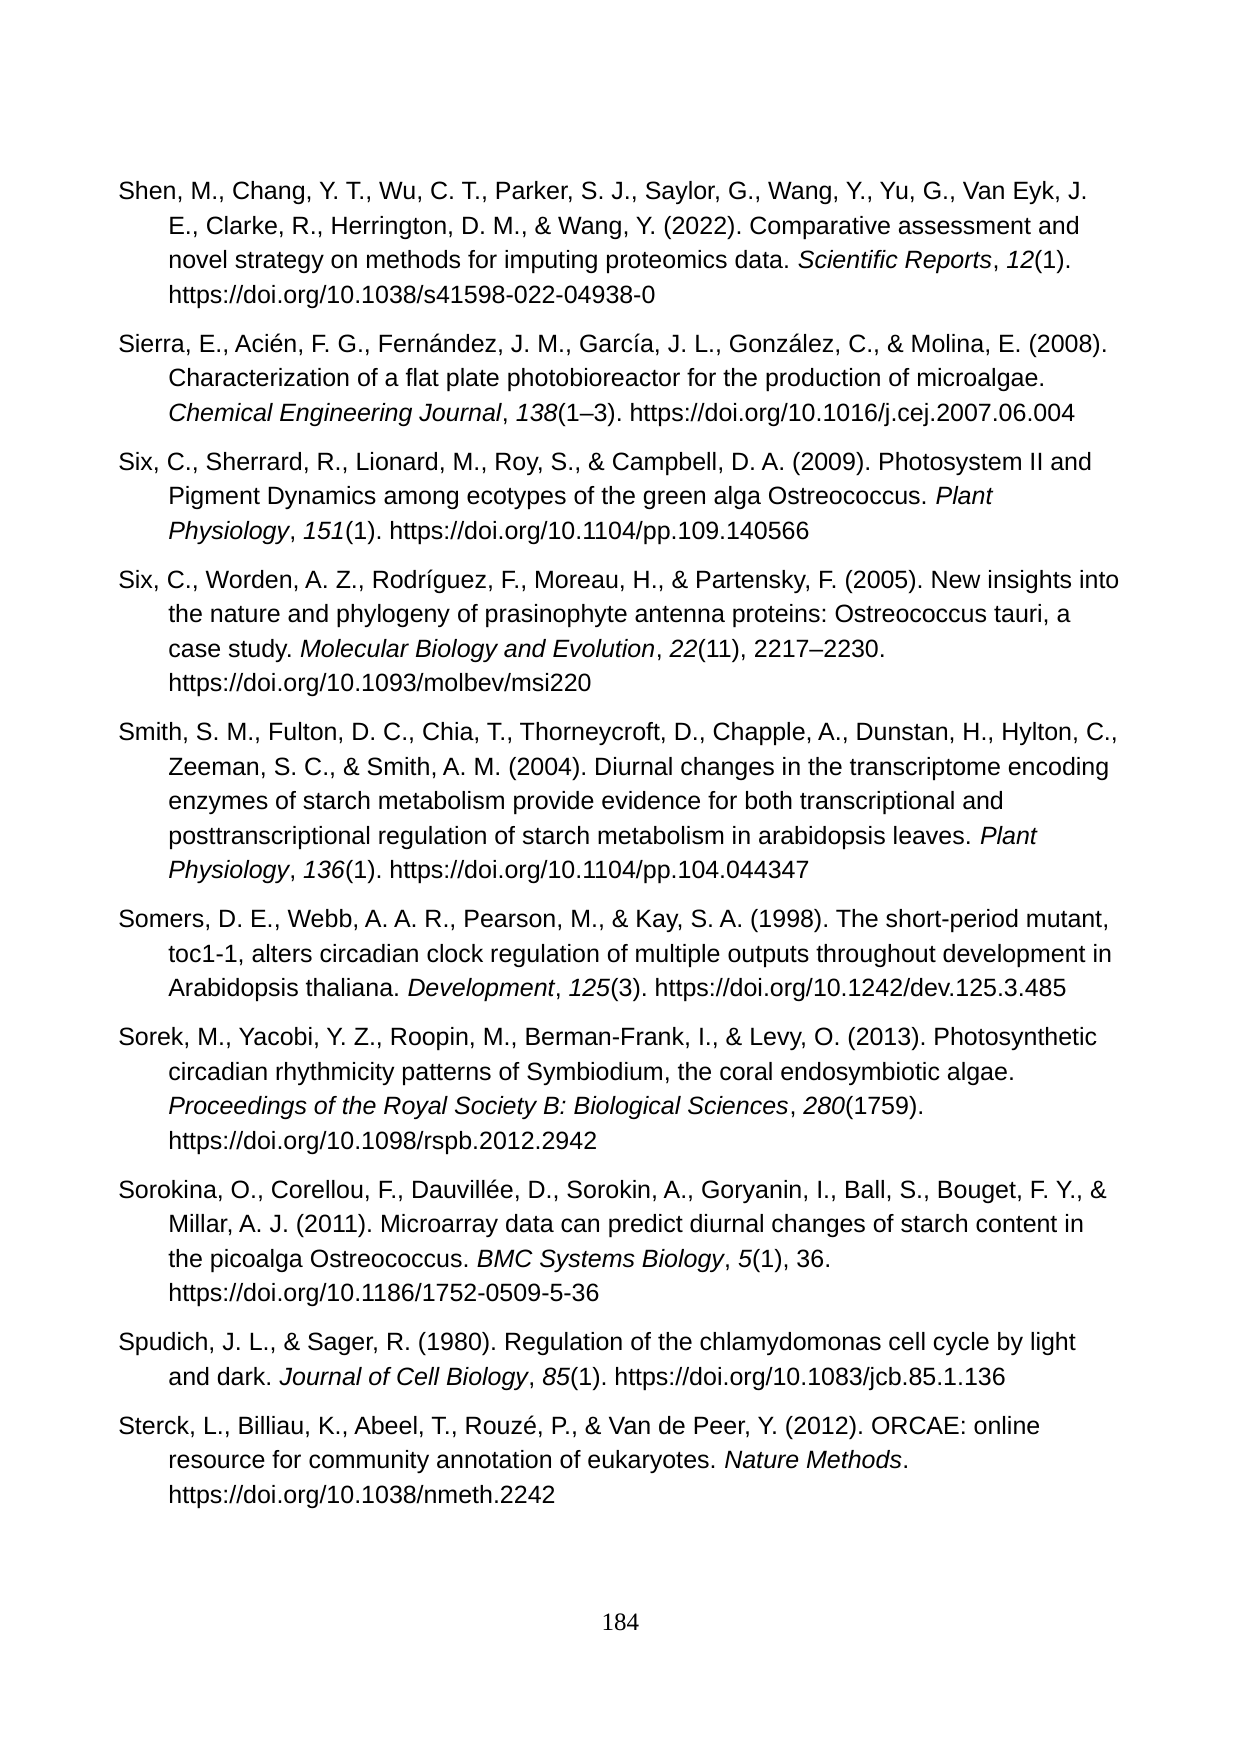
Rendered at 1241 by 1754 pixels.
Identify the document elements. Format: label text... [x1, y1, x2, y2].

text Spudich, J. L., & Sager, R. (1980). Regulation of the chlamydomonas cell cycle by light and dark. Journal of Cell Biology, 85(1). https://doi.org/10.1083/jcb.85.1.136 [118, 1327, 1122, 1391]
text Sterck, L., Billiau, K., Abeel, T., Rouzé, P., & Van de Peer, Y. (2012). ORCAE: online resource for community annotation of eukaryotes. Nature Methods. https://doi.org/10.1038/nmeth.2242 [118, 1411, 1122, 1509]
text Sierra, E., Acién, F. G., Fernández, J. M., García, J. L., González, C., & Molina, E. (2008). Characterization of a flat plate photobioreactor for the production of microalgae. Chemical Engineering Journal, 138(1–3). https://doi.org/10.1016/j.cej.2007.06.004 [118, 329, 1122, 427]
text Sorokina, O., Corellou, F., Dauvillée, D., Sorokin, A., Goryanin, I., Ball, S., Bouget, F. Y., & Millar, A. J. (2011). Microarray data can predict diurnal changes of starch content in the picoalga Ostreococcus. BMC Systems Biology, 5(1), 36. https://doi.org/10.1186/1752-0509-5-36 [118, 1175, 1122, 1307]
text Sorek, M., Yacobi, Y. Z., Roopin, M., Berman-Frank, I., & Levy, O. (2013). Photosynthetic circadian rhythmicity patterns of Symbiodium, the coral endosymbiotic algae. Proceedings of the Royal Society B: Biological Sciences, 280(1759). https://doi.org/10.1098/rspb.2012.2942 [118, 1022, 1122, 1154]
text Smith, S. M., Fulton, D. C., Chia, T., Thorneycroft, D., Chapple, A., Dunstan, H., Hylton, C., Zeeman, S. C., & Smith, A. M. (2004). Diurnal changes in the transcriptome encoding enzymes of starch metabolism provide evidence for both transcriptional and posttranscriptional regulation of starch metabolism in arabidopsis leaves. Plant Physiology, 136(1). https://doi.org/10.1104/pp.104.044347 [118, 717, 1122, 884]
text Somers, D. E., Webb, A. A. R., Pearson, M., & Kay, S. A. (1998). The short-period mutant, toc1-1, alters circadian clock regulation of multiple outputs throughout development in Arabidopsis thaliana. Development, 125(3). https://doi.org/10.1242/dev.125.3.485 [118, 904, 1122, 1002]
text Shen, M., Chang, Y. T., Wu, C. T., Parker, S. J., Saylor, G., Wang, Y., Yu, G., Van Eyk, J. E., Clarke, R., Herrington, D. M., & Wang, Y. (2022). Comparative assessment and novel strategy on methods for imputing proteomics data. Scientific Reports, 12(1). https://doi.org/10.1038/s41598-022-04938-0 [118, 176, 1122, 308]
text Six, C., Sherrard, R., Lionard, M., Roy, S., & Campbell, D. A. (2009). Photosystem II and Pigment Dynamics among ecotypes of the green alga Ostreococcus. Plant Physiology, 151(1). https://doi.org/10.1104/pp.109.140566 [118, 447, 1122, 544]
text Six, C., Worden, A. Z., Rodríguez, F., Moreau, H., & Partensky, F. (2005). New insights into the nature and phylogeny of prasinophyte antenna proteins: Ostreococcus tauri, a case study. Molecular Biology and Evolution, 22(11), 2217–2230. https://doi.org/10.1093/molbev/msi220 [118, 565, 1122, 697]
